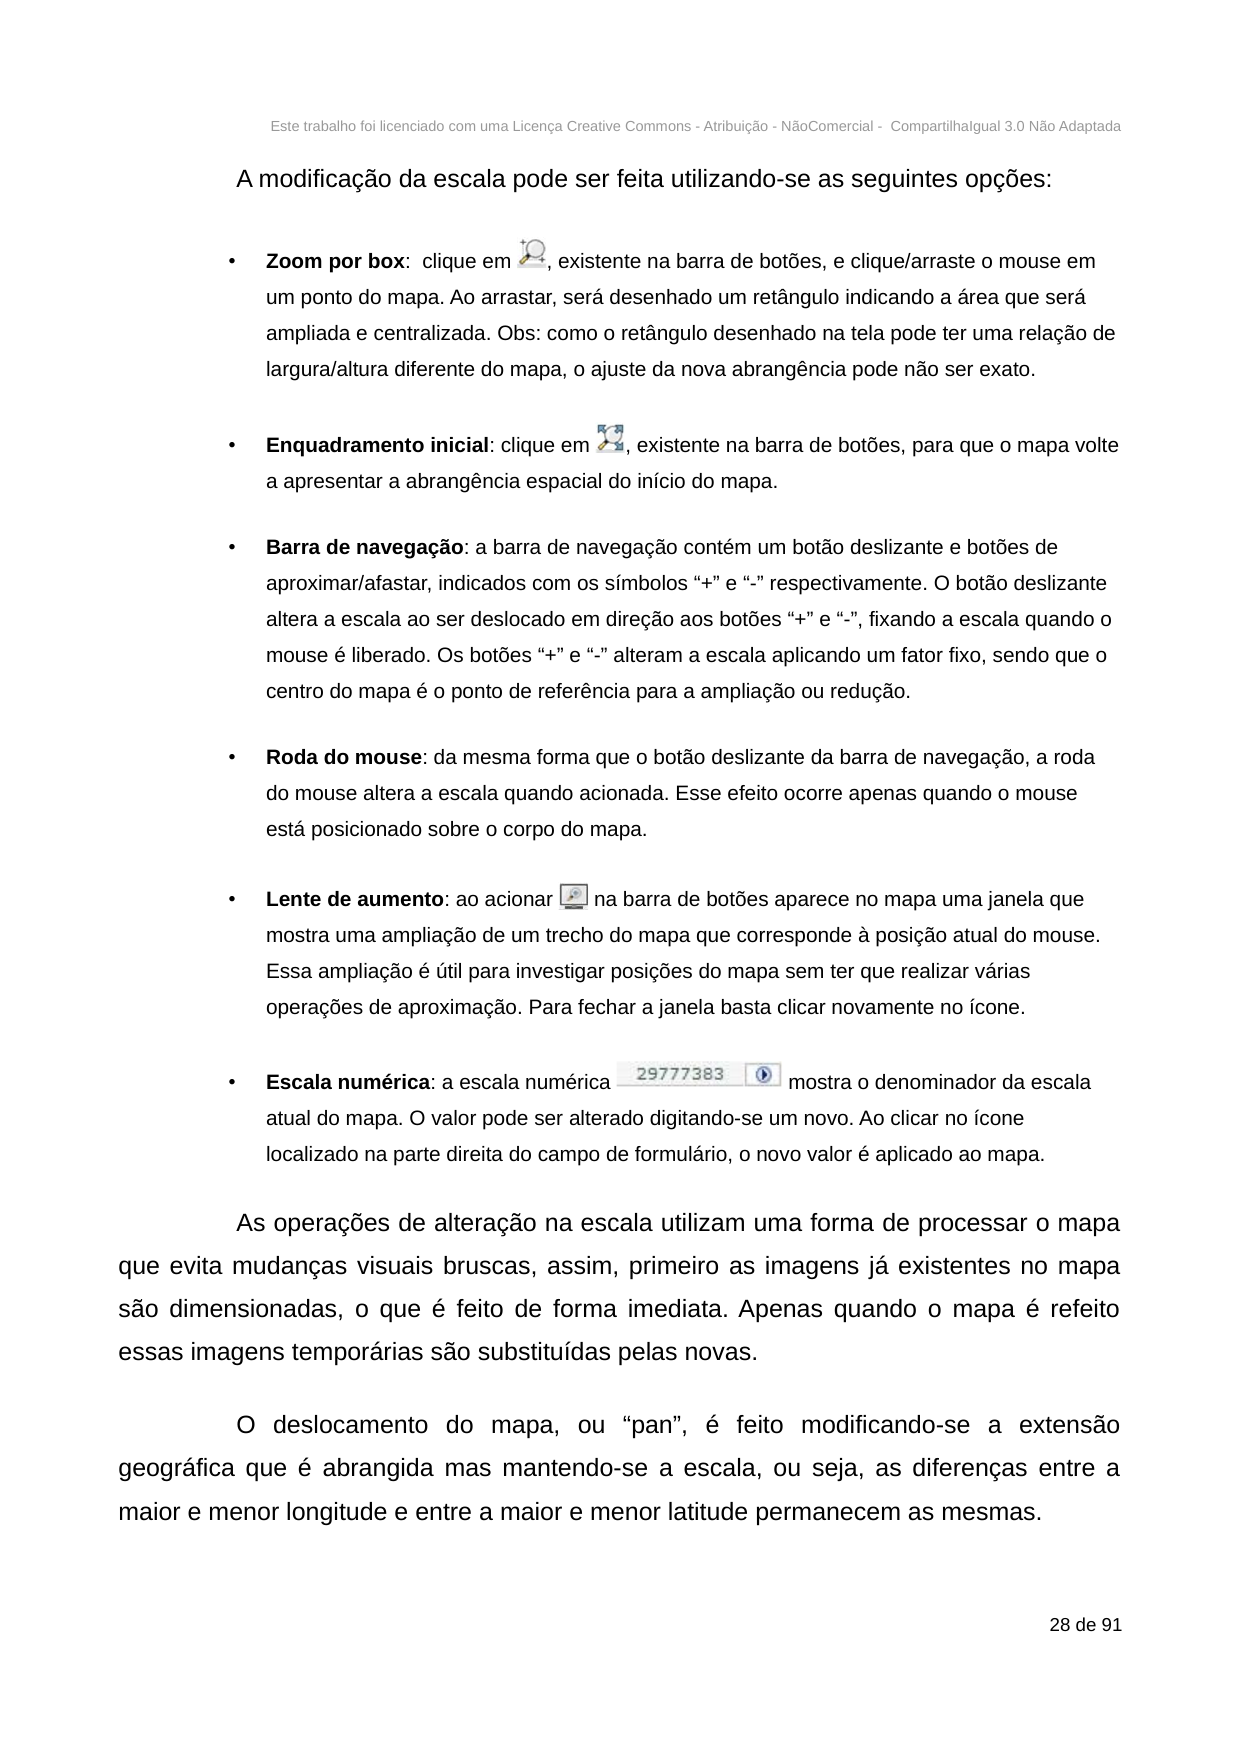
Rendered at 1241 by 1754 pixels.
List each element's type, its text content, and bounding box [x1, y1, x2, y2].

list Zoom por box: clique em , existente na barra de botões, e clique/arraste o mouse em um ponto do mapa. Ao arrastar, será desenhado um retângulo indicando a área que será ampliada e centralizada. Obs: como o retângulo desenhado na tela pode ter uma relação de largura/altura diferente do mapa, o ajuste da nova abrangência pode não ser exato. [228, 238, 1122, 381]
picture [517, 237, 547, 269]
picture [595, 422, 625, 453]
text A modificação da escala pode ser feita utilizando-se as seguintes opções: [118, 164, 1122, 193]
list Barra de navegação: a barra de navegação contém um botão deslizante e botões de aproximar/afastar, indicados com os símbolos “+” e “-” respectivamente. O botão deslizante altera a escala ao ser deslocado em direção aos botões “+” e “-”, fixando a escala quando o mouse é liberado. Os botões “+” e “-” alteram a escala aplicando um fator fixo, sendo que o centro do mapa é o ponto de referência para a ampliação ou redução. [228, 535, 1122, 702]
picture [558, 882, 589, 910]
list Enquadramento inicial: clique em , existente na barra de botões, para que o mapa volte a apresentar a abrangência espacial do início do mapa. [228, 423, 1122, 493]
text O deslocamento do mapa, ou “pan”, é feito modificando-se a extensão geográfica que é abrangida mas mantendo-se a escala, ou seja, as diferenças entre a maior e menor longitude e entre a maior e menor latitude permanecem as mesmas. [118, 1410, 1122, 1525]
list Lente de aumento: ao acionar na barra de botões aparece no mapa uma janela que mostra uma ampliação de um trecho do mapa que corresponde à posição atual do mouse. Essa ampliação é útil para investigar posições do mapa sem ter que realizar várias operações de aproximação. Para fechar a janela basta clicar novamente no ícone. [228, 883, 1122, 1019]
list Escala numérica: a escala numérica mostra o denominador da escala atual do mapa. O valor pode ser alterado digitando-se um novo. Ao clicar no ícone localizado na parte direita do campo de formulário, o novo valor é aplicado ao mapa. [228, 1061, 1122, 1166]
list Roda do mouse: da mesma forma que o botão deslizante da barra de navegação, a roda do mouse altera a escala quando acionada. Esse efeito ocorre apenas quando o mouse está posicionado sobre o corpo do mapa. [228, 744, 1122, 841]
picture [616, 1061, 783, 1090]
text As operações de alteração na escala utilizam uma forma de processar o mapa que evita mudanças visuais bruscas, assim, primeiro as imagens já existentes no mapa são dimensionadas, o que é feito de forma imediata. Apenas quando o mapa é refeito essas imagens temporárias são substituídas pelas novas. [118, 1208, 1122, 1366]
